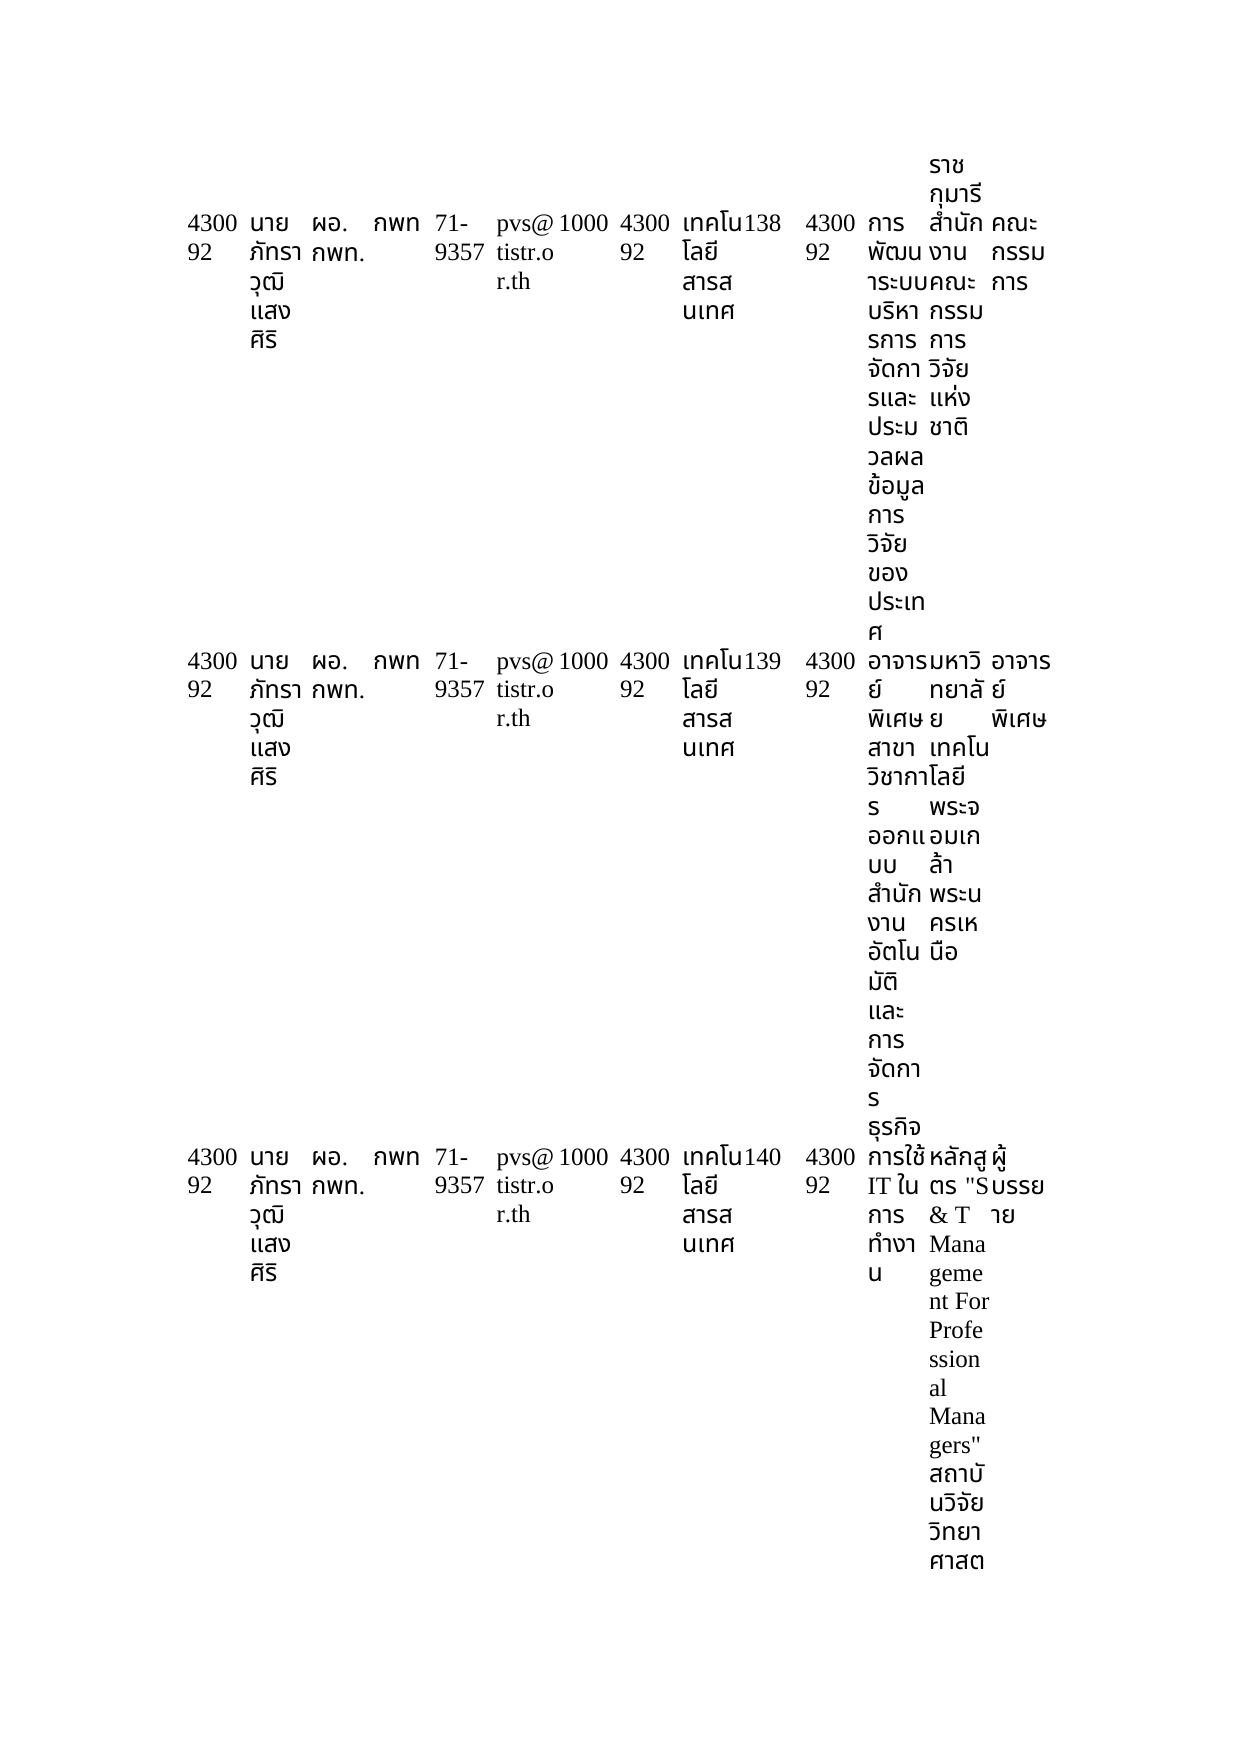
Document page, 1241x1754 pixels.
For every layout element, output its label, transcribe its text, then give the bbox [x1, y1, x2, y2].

table_cell [496, 150, 558, 208]
table_cell pvs@tistr.or.th [496, 646, 558, 1142]
table_cell [373, 150, 434, 208]
table_cell 430092 [805, 1142, 867, 1576]
table_cell 139 [744, 646, 805, 1142]
table_cell 430092 [805, 208, 867, 646]
table_cell 1000 [558, 208, 620, 646]
table_cell 430092 [620, 1142, 682, 1576]
table_cell [867, 150, 929, 208]
table_cell คณะกรรมการ [991, 208, 1053, 646]
table_cell ผอ. กพท. [311, 208, 373, 646]
table_cell อาจารย์พิเศษ [991, 646, 1053, 1142]
table_cell นายภัทราวุฒิ แสงศิริ [249, 646, 311, 1142]
table_cell 430092 [188, 1142, 249, 1576]
table_cell 71-9357 [435, 1142, 496, 1576]
table_cell [805, 150, 867, 208]
table_cell การพัฒนาระบบบริหารการจัดการและประมวลผลข้อมูลการวิจัยของประเทศ [867, 208, 929, 646]
table_cell ผอ. กพท. [311, 1142, 373, 1576]
table_cell pvs@tistr.or.th [496, 1142, 558, 1576]
table_cell 1000 [558, 1142, 620, 1576]
table_cell การใช้ IT ในการทำงาน [867, 1142, 929, 1576]
table_cell ราชกุมารี [929, 150, 991, 208]
table_cell 71-9357 [435, 208, 496, 646]
table_cell 138 [744, 208, 805, 646]
table_cell 430092 [188, 646, 249, 1142]
table_cell กพท [373, 208, 434, 646]
table_cell 430092 [620, 208, 682, 646]
table_cell [620, 150, 682, 208]
table_cell กพท [373, 646, 434, 1142]
table_cell [311, 150, 373, 208]
table_cell นายภัทราวุฒิ แสงศิริ [249, 208, 311, 646]
table_cell เทคโนโลยีสารสนเทศ [682, 646, 743, 1142]
table_cell 430092 [805, 646, 867, 1142]
table_cell pvs@tistr.or.th [496, 208, 558, 646]
table_cell มหาวิทยาลัยเทคโนโลยีพระจอมเกล้าพระนครเหนือ [929, 646, 991, 1142]
table_cell เทคโนโลยีสารสนเทศ [682, 1142, 743, 1576]
table_cell เทคโนโลยีสารสนเทศ [682, 208, 743, 646]
table_cell 71-9357 [435, 646, 496, 1142]
table_cell [991, 150, 1053, 208]
table_cell สำนักงานคณะกรรมการวิจัยแห่งชาติ [929, 208, 991, 646]
table_cell 430092 [620, 646, 682, 1142]
table_cell อาจารย์พิเศษสาขาวิชาการออกแบบสำนักงานอัตโนมัติและการจัดการธุรกิจ [867, 646, 929, 1142]
table_cell หลักสูตร "S & T Management For Professional Managers" สถาบันวิจัยวิทยาศาสต [929, 1142, 991, 1576]
table_cell นายภัทราวุฒิ แสงศิริ [249, 1142, 311, 1576]
table_cell ผู้บรรยาย [991, 1142, 1053, 1576]
table_cell ผอ. กพท. [311, 646, 373, 1142]
table_cell [744, 150, 805, 208]
table_cell [558, 150, 620, 208]
table_cell [682, 150, 743, 208]
table_cell [188, 150, 249, 208]
table_cell [435, 150, 496, 208]
table_cell 430092 [188, 208, 249, 646]
table_cell [249, 150, 311, 208]
table_cell 140 [744, 1142, 805, 1576]
table_cell 1000 [558, 646, 620, 1142]
table_cell กพท [373, 1142, 434, 1576]
